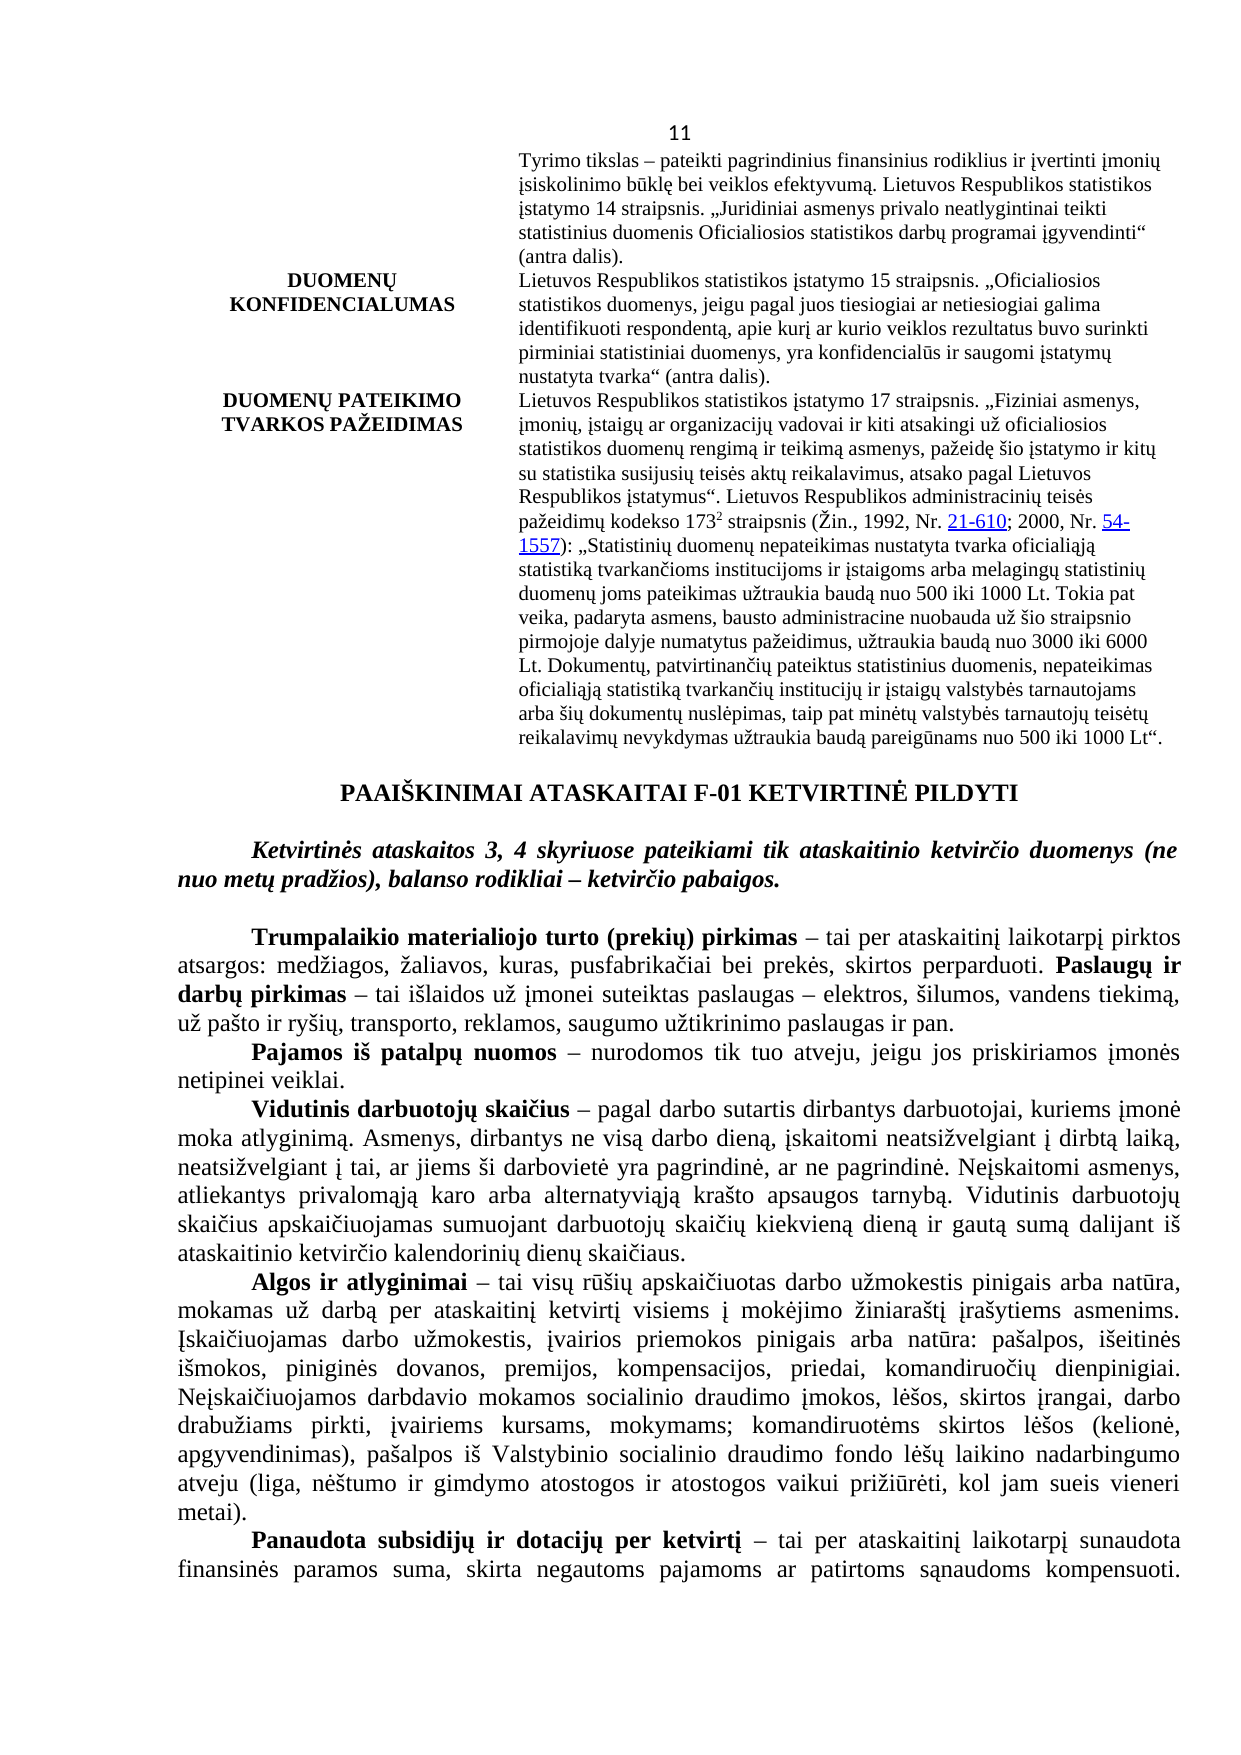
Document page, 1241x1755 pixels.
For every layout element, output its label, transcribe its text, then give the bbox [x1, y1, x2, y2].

text Pajamos iš patalpų nuomos – nurodomos tik tuo atveju, jeigu jos priskiriamos įmonės netipinei veiklai. [177, 1037, 1181, 1094]
table_cell DUOMENŲ KONFIDENCIALUMAS [177, 268, 507, 388]
text Ketvirtinės ataskaitos 3, 4 skyriuose pateikiami tik ataskaitinio ketvirčio duomenys (ne nuo metų pradžios), balanso rodikliai – ketvirčio pabaigos. [177, 835, 1181, 893]
text Trumpalaikio materialiojo turto (prekių) pirkimas – tai per ataskaitinį laikotarpį pirktos atsargos: medžiagos, žaliavos, kuras, pusfabrikačiai bei prekės, skirtos perparduoti. Paslaugų ir darbų pirkimas – tai išlaidos už įmonei suteiktas paslaugas – elektros, šilumos, vandens tiekimą, už pašto ir ryšių, transporto, reklamos, saugumo užtikrinimo paslaugas ir pan. [177, 922, 1181, 1037]
table_cell DUOMENŲ PATEIKIMO TVARKOS PAŽEIDIMAS [177, 388, 507, 749]
table_cell Lietuvos Respublikos statistikos įstatymo 15 straipsnis. „Oficialiosios statistikos duomenys, jeigu pagal juos tiesiogiai ar netiesiogiai galima identifikuoti respondentą, apie kurį ar kurio veiklos rezultatus buvo surinkti pirminiai statistiniai duomenys, yra konfidencialūs ir saugomi įstatymų nustatyta tvarka“ (antra dalis). [507, 268, 1181, 388]
text Panaudota subsidijų ir dotacijų per ketvirtį – tai per ataskaitinį laikotarpį sunaudota finansinės paramos suma, skirta negautoms pajamoms ar patirtoms sąnaudoms kompensuoti. [177, 1525, 1181, 1583]
text Vidutinis darbuotojų skaičius – pagal darbo sutartis dirbantys darbuotojai, kuriems įmonė moka atlyginimą. Asmenys, dirbantys ne visą darbo dieną, įskaitomi neatsižvelgiant į dirbtą laiką, neatsižvelgiant į tai, ar jiems ši darbovietė yra pagrindinė, ar ne pagrindinė. Neįskaitomi asmenys, atliekantys privalomąją karo arba alternatyviąją krašto apsaugos tarnybą. Vidutinis darbuotojų skaičius apskaičiuojamas sumuojant darbuotojų skaičių kiekvieną dieną ir gautą sumą dalijant iš ataskaitinio ketvirčio kalendorinių dienų skaičiaus. [177, 1094, 1181, 1267]
text PAAIŠKINIMAI ATASKAITAI F-01 KETVIRTINĖ PILDYTI [177, 778, 1181, 807]
table_cell Tyrimo tikslas – pateikti pagrindinius finansinius rodiklius ir įvertinti įmonių įsiskolinimo būklę bei veiklos efektyvumą. Lietuvos Respublikos statistikos įstatymo 14 straipsnis. „Juridiniai asmenys privalo neatlygintinai teikti statistinius duomenis Oficialiosios statistikos darbų programai įgyvendinti“ (antra dalis). [507, 148, 1181, 268]
table_cell [177, 148, 507, 268]
text Algos ir atlyginimai – tai visų rūšių apskaičiuotas darbo užmokestis pinigais arba natūra, mokamas už darbą per ataskaitinį ketvirtį visiems į mokėjimo žiniaraštį įrašytiems asmenims. Įskaičiuojamas darbo užmokestis, įvairios priemokos pinigais arba natūra: pašalpos, išeitinės išmokos, piniginės dovanos, premijos, kompensacijos, priedai, komandiruočių dienpinigiai. Neįskaičiuojamos darbdavio mokamos socialinio draudimo įmokos, lėšos, skirtos įrangai, darbo drabužiams pirkti, įvairiems kursams, mokymams; komandiruotėms skirtos lėšos (kelionė, apgyvendinimas), pašalpos iš Valstybinio socialinio draudimo fondo lėšų laikino nadarbingumo atveju (liga, nėštumo ir gimdymo atostogos ir atostogos vaikui prižiūrėti, kol jam sueis vieneri metai). [177, 1267, 1181, 1525]
table_cell Lietuvos Respublikos statistikos įstatymo 17 straipsnis. „Fiziniai asmenys, įmonių, įstaigų ar organizacijų vadovai ir kiti atsakingi už oficialiosios statistikos duomenų rengimą ir teikimą asmenys, pažeidę šio įstatymo ir kitų su statistika susijusių teisės aktų reikalavimus, atsako pagal Lietuvos Respublikos įstatymus“. Lietuvos Respublikos administracinių teisės pažeidimų kodekso 1732 straipsnis (Žin., 1992, Nr. 21-610; 2000, Nr. 54-1557): „Statistinių duomenų nepateikimas nustatyta tvarka oficialiąją statistiką tvarkančioms institucijoms ir įstaigoms arba melagingų statistinių duomenų joms pateikimas užtraukia baudą nuo 500 iki 1000 Lt. Tokia pat veika, padaryta asmens, bausto administracine nuobauda už šio straipsnio pirmojoje dalyje numatytus pažeidimus, užtraukia baudą nuo 3000 iki 6000 Lt. Dokumentų, patvirtinančių pateiktus statistinius duomenis, nepateikimas oficialiąją statistiką tvarkančių institucijų ir įstaigų valstybės tarnautojams arba šių dokumentų nuslėpimas, taip pat minėtų valstybės tarnautojų teisėtų reikalavimų nevykdymas užtraukia baudą pareigūnams nuo 500 iki 1000 Lt“. [507, 388, 1181, 749]
